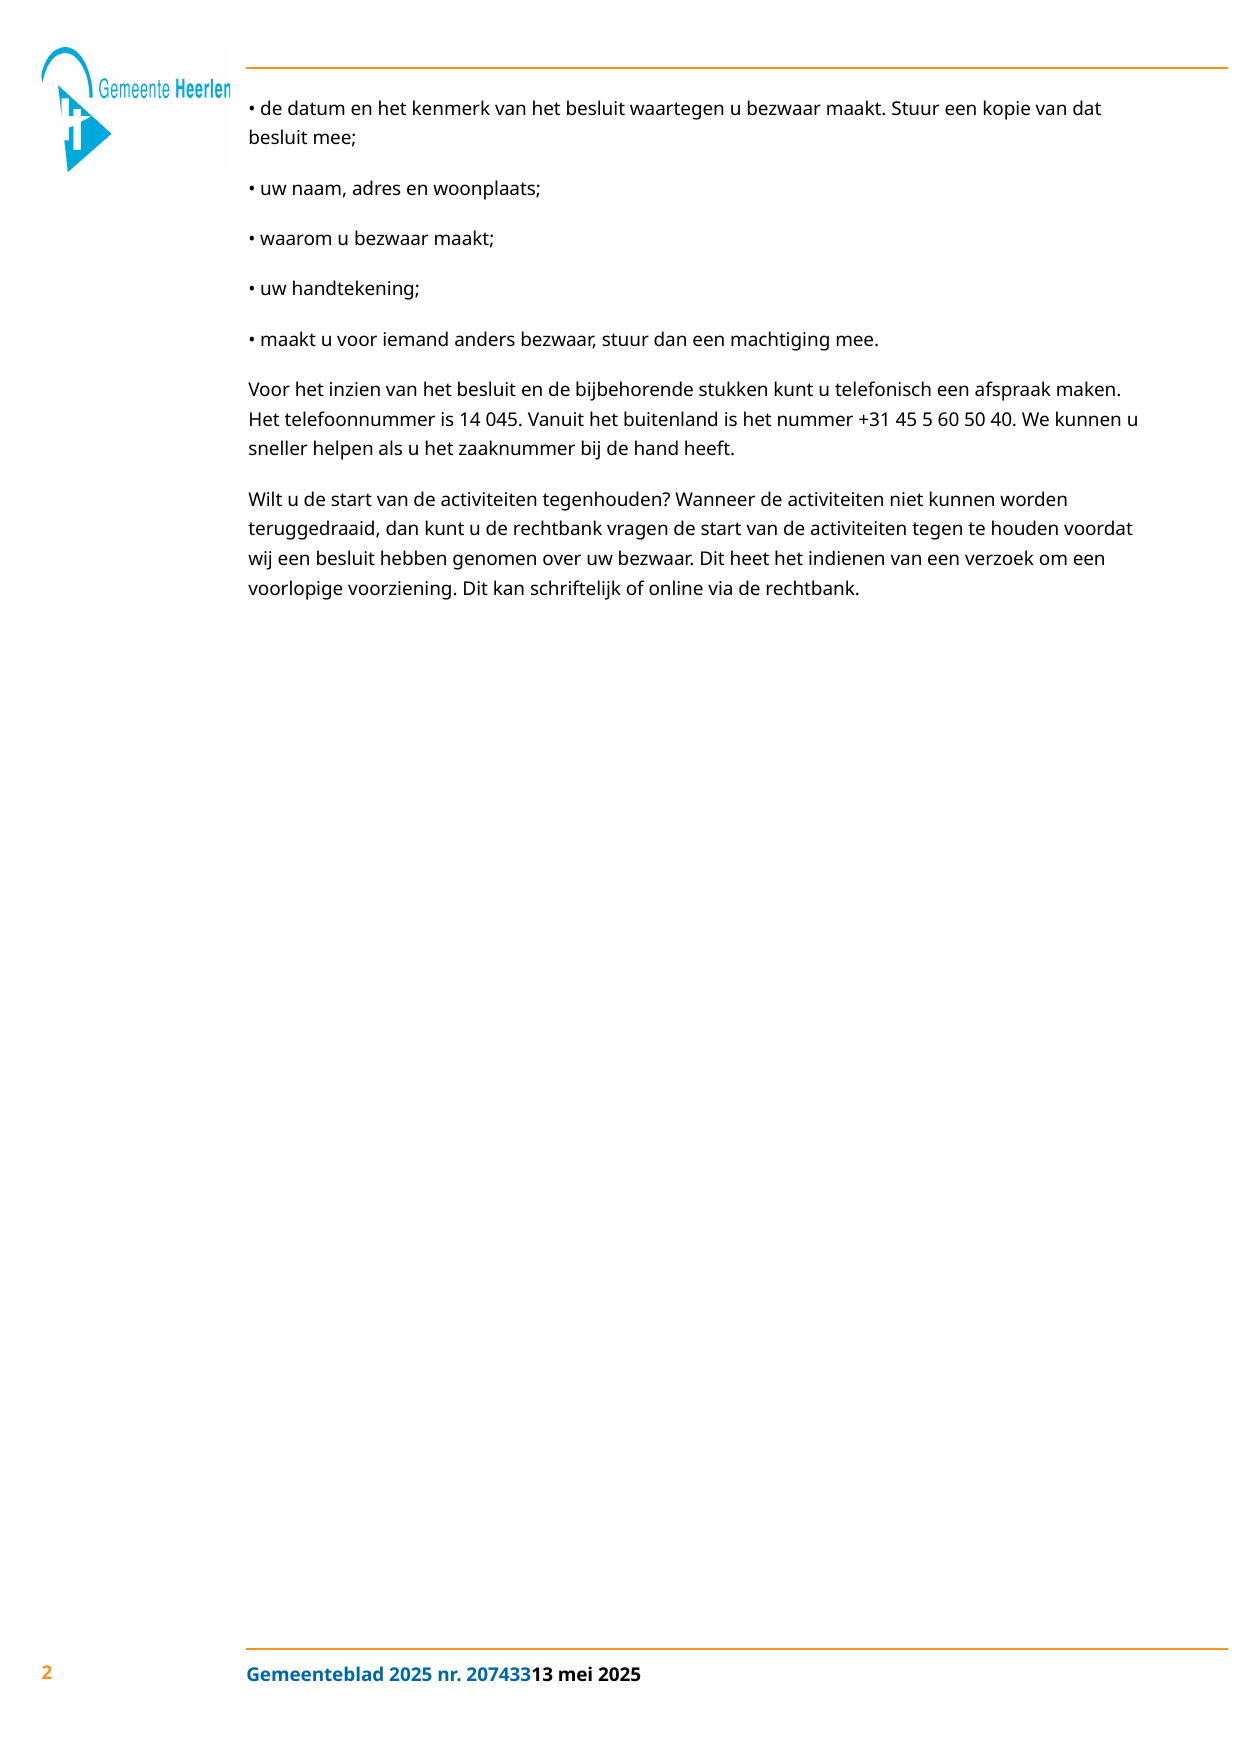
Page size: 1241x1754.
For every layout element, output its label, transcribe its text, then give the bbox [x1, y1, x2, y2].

text Wilt u de start van de activiteiten tegenhouden? Wanneer de activiteiten niet kunnen worden teruggedraaid, dan kunt u de rechtbank vragen de start van de activiteiten tegen te houden voordat wij een besluit hebben genomen over uw bezwaar. Dit heet het indienen van een verzoek om een voorlopige voorziening. Dit kan schriftelijk of online via de rechtbank. [248, 486, 1152, 601]
text • de datum en het kenmerk van het besluit waartegen u bezwaar maakt. Stuur een kopie van dat besluit mee; [248, 95, 1152, 150]
picture [41, 47, 59, 70]
picture [41, 47, 231, 172]
text • uw naam, adres en woonplaats; [248, 175, 1152, 201]
text Voor het inzien van het besluit en de bijbehorende stukken kunt u telefonisch een afspraak maken. Het telefoonnummer is 14 045. Vanuit het buitenland is het nummer +31 45 5 60 50 40. We kunnen u sneller helpen als u het zaaknummer bij de hand heeft. [248, 376, 1152, 461]
text • uw handtekening; [248, 276, 1152, 301]
text • waarom u bezwaar maakt; [248, 225, 1152, 251]
text • maakt u voor iemand anders bezwaar, stuur dan een machtiging mee. [248, 326, 1152, 352]
